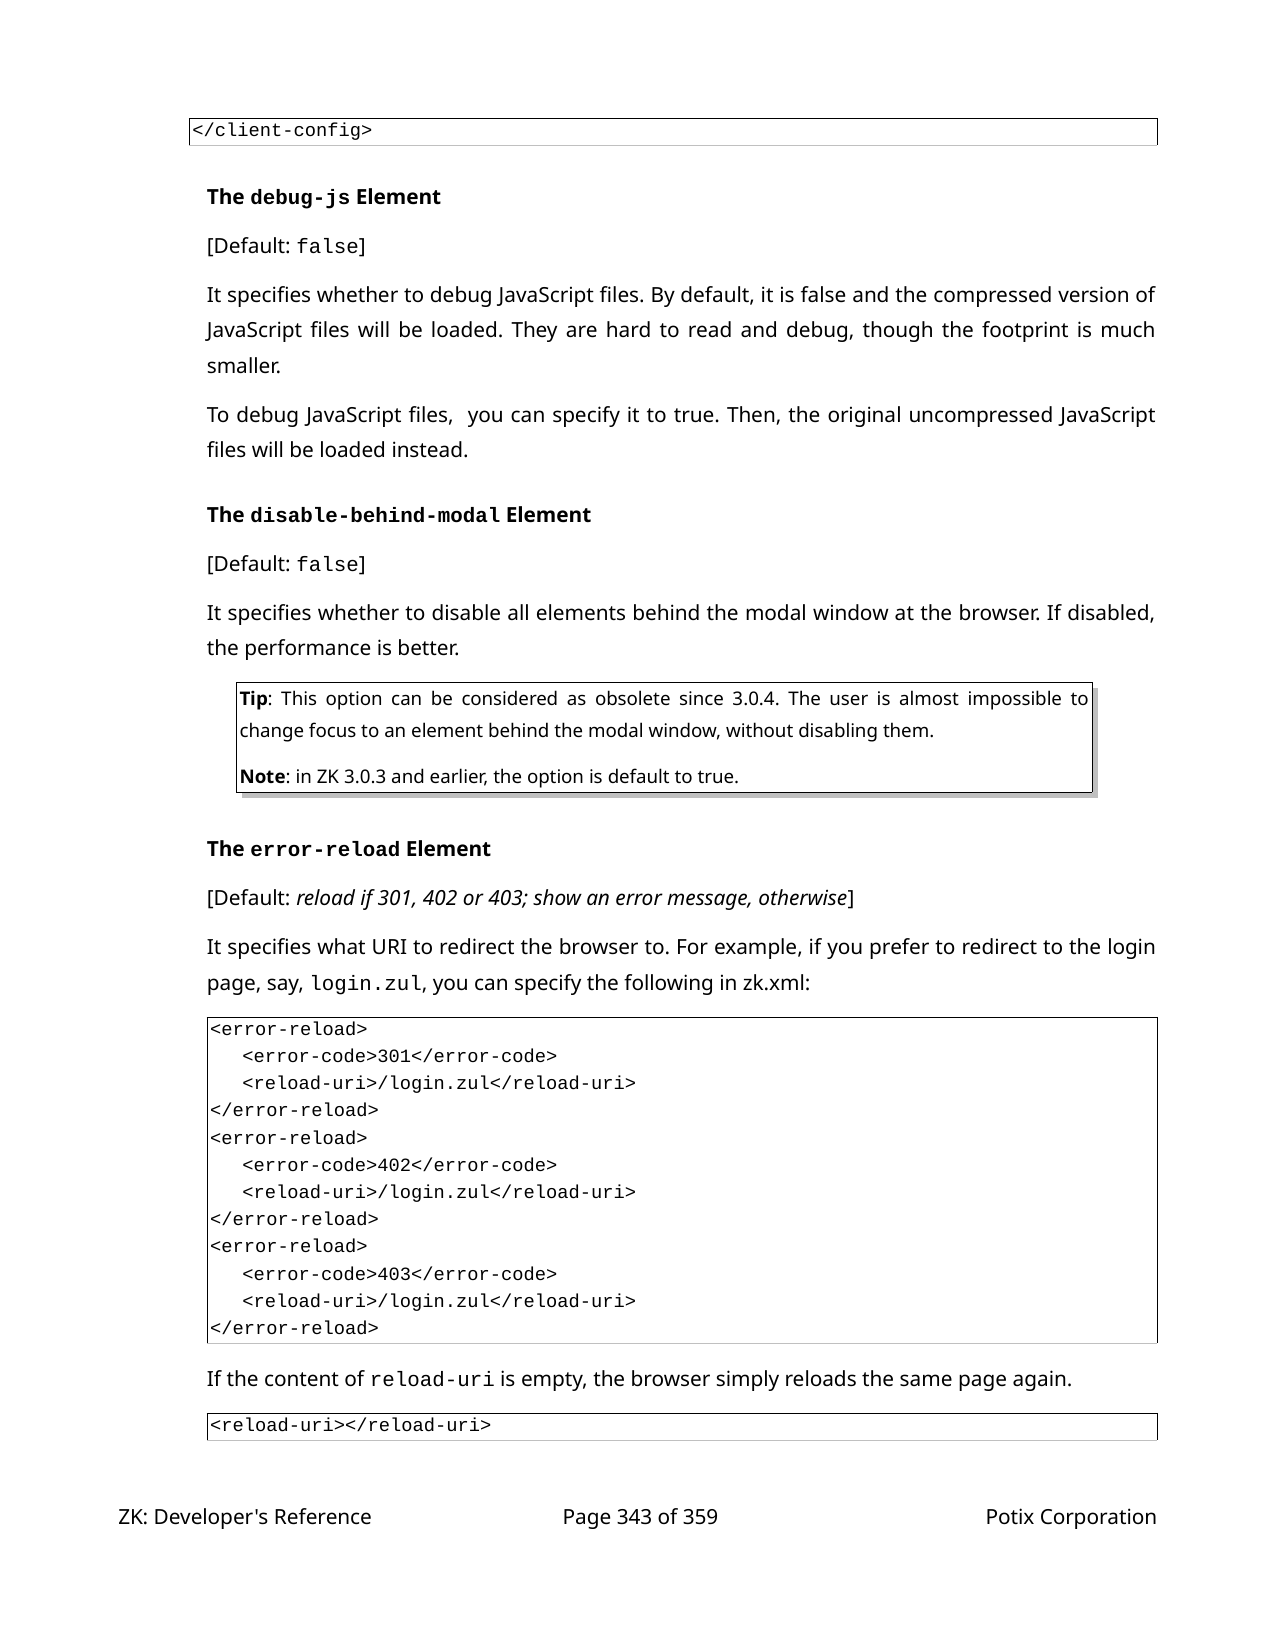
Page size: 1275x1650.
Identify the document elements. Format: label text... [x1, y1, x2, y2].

text <reload-uri></reload-uri> [208, 1414, 1157, 1440]
subtitle The error-reload Element [207, 834, 1157, 863]
text </client-config> [190, 119, 1157, 145]
text [Default: reload if 301, 402 or 403; show an error message, otherwise] [207, 883, 1157, 912]
text </error-reload> [208, 1316, 1157, 1343]
subtitle The disable-behind-modal Element [207, 500, 1157, 528]
text <reload-uri>/login.zul</reload-uri> [208, 1071, 1157, 1095]
text <error-reload> [208, 1234, 1157, 1258]
text [Default: false] [207, 549, 1157, 577]
text To debug JavaScript files, you can specify it to true. Then, the original uncompressed JavaScript files will be loaded instead. [207, 400, 1157, 463]
text If the content of reload-uri is empty, the browser simply reloads the same page again. [207, 1364, 1157, 1392]
text <error-code>402</error-code> [208, 1153, 1157, 1177]
text Tip: This option can be considered as obsolete since 3.0.4. The user is almost impossible to change focus to an element behind the modal window, without disabling them. [237, 683, 1092, 743]
text <error-code>403</error-code> [208, 1261, 1157, 1286]
text </error-reload> [208, 1207, 1157, 1231]
text Note: in ZK 3.0.3 and earlier, the option is default to true. [237, 760, 1092, 792]
subtitle The debug-js Element [207, 182, 1157, 211]
text [Default: false] [207, 231, 1157, 260]
text </error-reload> [208, 1098, 1157, 1123]
text It specifies whether to disable all elements behind the modal window at the browser. If disabled, the performance is better. [207, 598, 1157, 662]
text <reload-uri>/login.zul</reload-uri> [208, 1180, 1157, 1204]
text <error-reload> [208, 1018, 1157, 1041]
text <reload-uri>/login.zul</reload-uri> [208, 1289, 1157, 1313]
text <error-reload> [208, 1126, 1157, 1150]
text It specifies whether to debug JavaScript files. By default, it is false and the compressed version of JavaScript files will be loaded. They are hard to read and debug, though the footprint is much smaller. [207, 280, 1157, 379]
text It specifies what URI to redirect the browser to. For example, if you prefer to redirect to the login page, say, login.zul, you can specify the following in zk.xml: [207, 932, 1157, 996]
text <error-code>301</error-code> [208, 1044, 1157, 1068]
